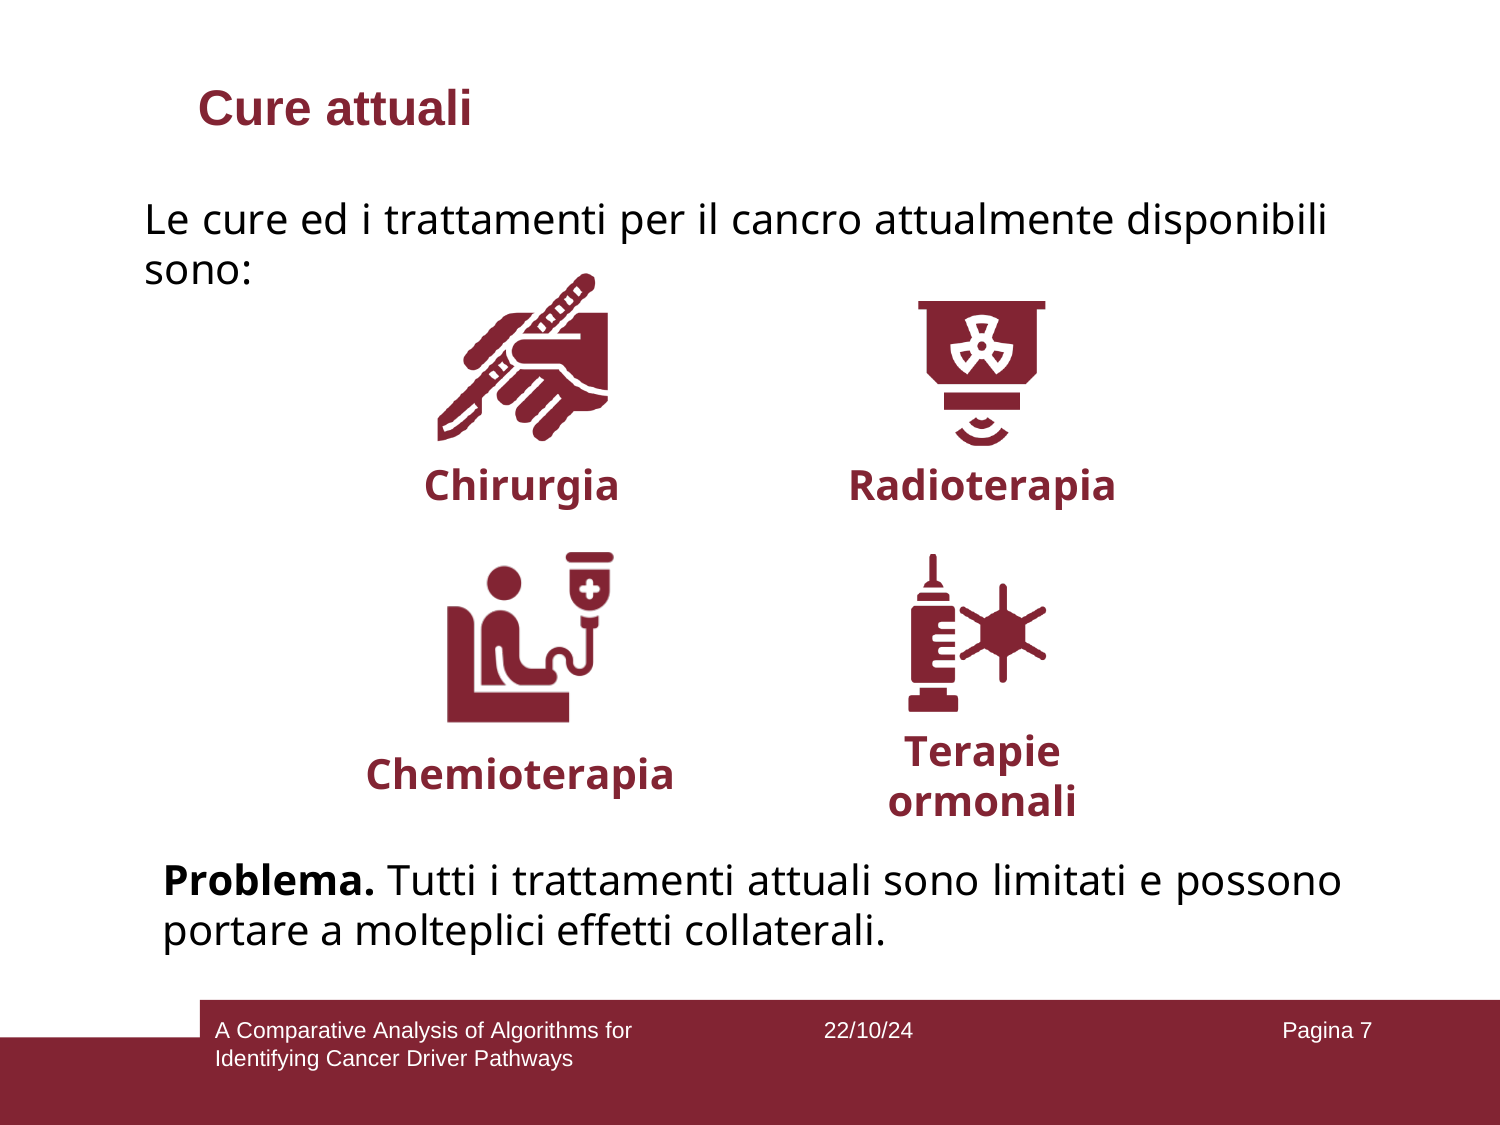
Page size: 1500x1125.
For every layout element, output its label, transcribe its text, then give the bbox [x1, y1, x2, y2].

picture [909, 301, 1054, 446]
text_box Terapie ormonali [827, 717, 1138, 832]
text_box 22/10/24 [712, 1008, 1026, 1084]
text_box Chemioterapia [349, 740, 691, 856]
text_box Radioterapia [827, 451, 1138, 534]
text_box Pagina <number> [1074, 1008, 1388, 1084]
text_box Problema. Tutti i trattamenti attuali sono limitati e possono portare a molteplici effetti collaterali. [147, 846, 1398, 962]
text_box Chirurgia [367, 451, 677, 534]
text_box A Comparative Analysis of Algorithms for Identifying Cancer Driver Pathways [199, 1008, 676, 1084]
picture [425, 262, 616, 451]
picture [897, 554, 1057, 712]
title Cure attuali [183, 67, 1400, 150]
text_box Le cure ed i trattamenti per il cancro attualmente disponibili sono: [129, 185, 1390, 300]
picture [417, 525, 644, 740]
